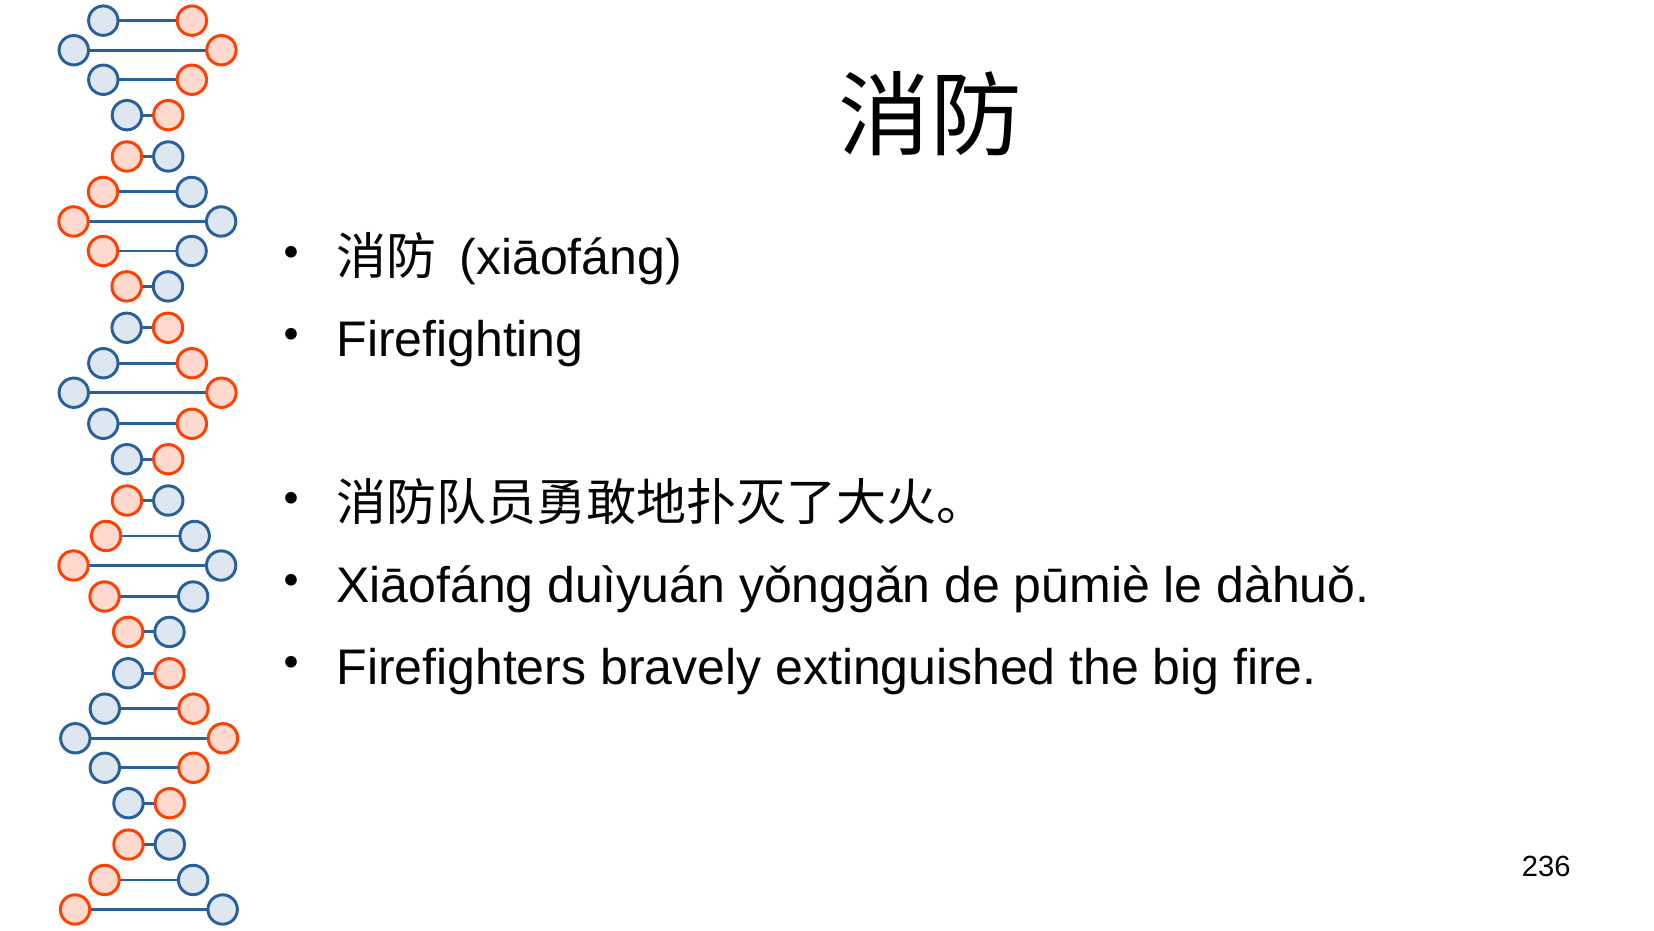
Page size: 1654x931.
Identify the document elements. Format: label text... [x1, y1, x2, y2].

title 消防 [265, 35, 1595, 189]
list 消防 (xiāofáng) Firefighting 消防队员勇敢地扑灭了大火。 Xiāofáng duìyuán yǒnggǎn de pūmiè le dàhuǒ. Firefighters bravely extinguished the big fire. [265, 224, 1595, 764]
